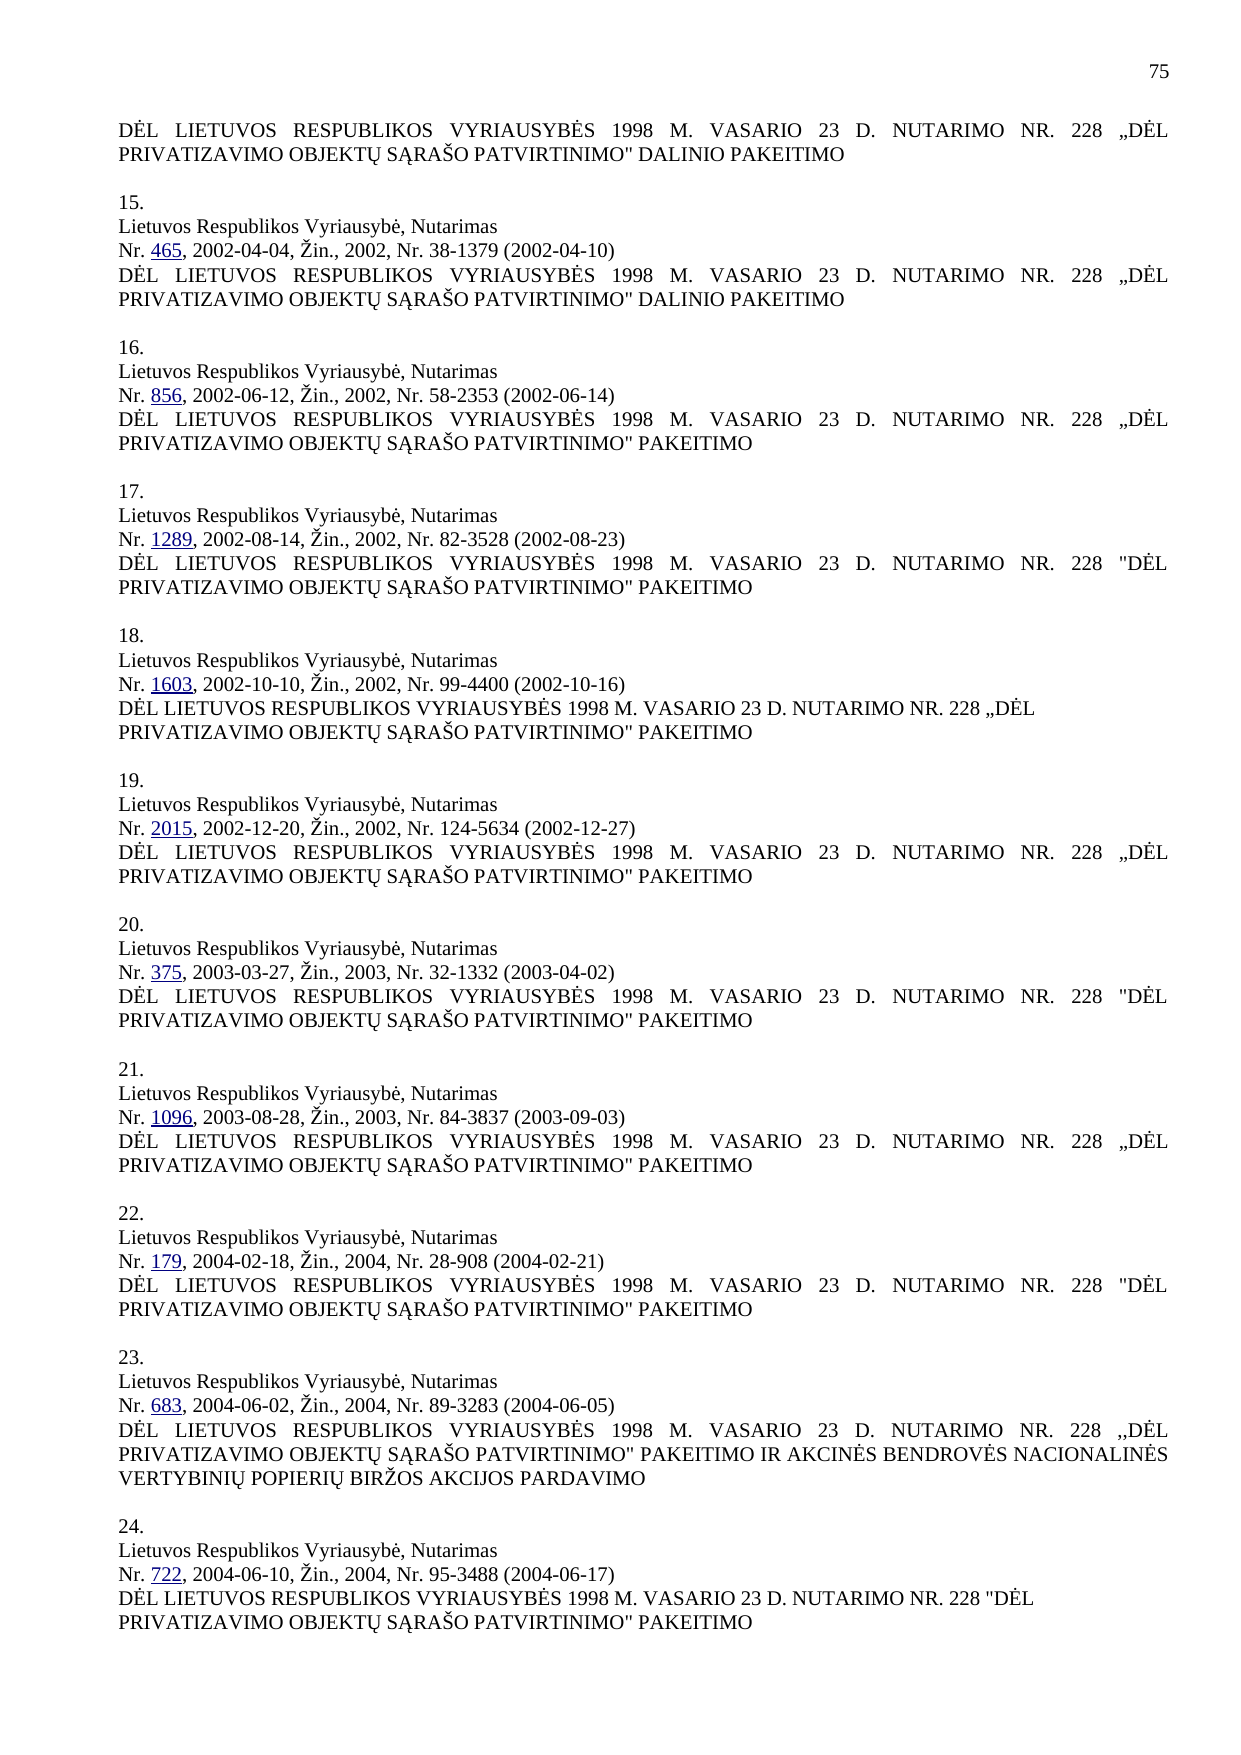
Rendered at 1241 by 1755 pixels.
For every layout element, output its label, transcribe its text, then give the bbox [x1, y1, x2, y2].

text Lietuvos Respublikos Vyriausybė, Nutarimas [118, 792, 1169, 816]
text DĖL LIETUVOS RESPUBLIKOS VYRIAUSYBĖS 1998 M. VASARIO 23 D. NUTARIMO NR. 228 „DĖL PRIVATIZAVIMO OBJEKTŲ SĄRAŠO PATVIRTINIMO" PAKEITIMO [118, 407, 1169, 455]
text Nr. 1289, 2002-08-14, Žin., 2002, Nr. 82-3528 (2002-08-23) [118, 527, 1169, 551]
text Lietuvos Respublikos Vyriausybė, Nutarimas [118, 1538, 1169, 1562]
text Nr. 375, 2003-03-27, Žin., 2003, Nr. 32-1332 (2003-04-02) [118, 960, 1169, 984]
text 20. [118, 912, 1169, 936]
text Lietuvos Respublikos Vyriausybė, Nutarimas [118, 1369, 1169, 1393]
text Lietuvos Respublikos Vyriausybė, Nutarimas [118, 503, 1169, 527]
text 24. [118, 1514, 1169, 1538]
text Lietuvos Respublikos Vyriausybė, Nutarimas [118, 359, 1169, 383]
text DĖL LIETUVOS RESPUBLIKOS VYRIAUSYBĖS 1998 M. VASARIO 23 D. NUTARIMO NR. 228 "DĖL PRIVATIZAVIMO OBJEKTŲ SĄRAŠO PATVIRTINIMO" PAKEITIMO [118, 551, 1169, 599]
text DĖL LIETUVOS RESPUBLIKOS VYRIAUSYBĖS 1998 M. VASARIO 23 D. NUTARIMO NR. 228 "DĖL PRIVATIZAVIMO OBJEKTŲ SĄRAŠO PATVIRTINIMO" PAKEITIMO [118, 1586, 1169, 1634]
text Nr. 856, 2002-06-12, Žin., 2002, Nr. 58-2353 (2002-06-14) [118, 383, 1169, 407]
text 19. [118, 768, 1169, 792]
text Nr. 179, 2004-02-18, Žin., 2004, Nr. 28-908 (2004-02-21) [118, 1249, 1169, 1273]
text Nr. 1096, 2003-08-28, Žin., 2003, Nr. 84-3837 (2003-09-03) [118, 1105, 1169, 1129]
text DĖL LIETUVOS RESPUBLIKOS VYRIAUSYBĖS 1998 M. VASARIO 23 D. NUTARIMO NR. 228 „DĖL PRIVATIZAVIMO OBJEKTŲ SĄRAŠO PATVIRTINIMO" DALINIO PAKEITIMO [118, 118, 1169, 166]
text DĖL LIETUVOS RESPUBLIKOS VYRIAUSYBĖS 1998 M. VASARIO 23 D. NUTARIMO NR. 228 "DĖL PRIVATIZAVIMO OBJEKTŲ SĄRAŠO PATVIRTINIMO" PAKEITIMO [118, 984, 1169, 1032]
text Lietuvos Respublikos Vyriausybė, Nutarimas [118, 214, 1169, 238]
text 23. [118, 1345, 1169, 1369]
text Lietuvos Respublikos Vyriausybė, Nutarimas [118, 936, 1169, 960]
text 21. [118, 1057, 1169, 1081]
text Nr. 722, 2004-06-10, Žin., 2004, Nr. 95-3488 (2004-06-17) [118, 1562, 1169, 1586]
text Lietuvos Respublikos Vyriausybė, Nutarimas [118, 1081, 1169, 1105]
text 22. [118, 1201, 1169, 1225]
text DĖL LIETUVOS RESPUBLIKOS VYRIAUSYBĖS 1998 M. VASARIO 23 D. NUTARIMO NR. 228 "DĖL PRIVATIZAVIMO OBJEKTŲ SĄRAŠO PATVIRTINIMO" PAKEITIMO [118, 1273, 1169, 1321]
text 17. [118, 479, 1169, 503]
text DĖL LIETUVOS RESPUBLIKOS VYRIAUSYBĖS 1998 M. VASARIO 23 D. NUTARIMO NR. 228 „DĖL PRIVATIZAVIMO OBJEKTŲ SĄRAŠO PATVIRTINIMO" PAKEITIMO [118, 696, 1169, 744]
text Nr. 465, 2002-04-04, Žin., 2002, Nr. 38-1379 (2002-04-10) [118, 238, 1169, 262]
text 16. [118, 335, 1169, 359]
text 18. [118, 623, 1169, 647]
text Nr. 1603, 2002-10-10, Žin., 2002, Nr. 99-4400 (2002-10-16) [118, 672, 1169, 696]
text DĖL LIETUVOS RESPUBLIKOS VYRIAUSYBĖS 1998 M. VASARIO 23 D. NUTARIMO NR. 228 „DĖL PRIVATIZAVIMO OBJEKTŲ SĄRAŠO PATVIRTINIMO" PAKEITIMO [118, 1129, 1169, 1177]
text DĖL LIETUVOS RESPUBLIKOS VYRIAUSYBĖS 1998 M. VASARIO 23 D. NUTARIMO NR. 228 „DĖL PRIVATIZAVIMO OBJEKTŲ SĄRAŠO PATVIRTINIMO" DALINIO PAKEITIMO [118, 262, 1169, 311]
text Lietuvos Respublikos Vyriausybė, Nutarimas [118, 647, 1169, 672]
text DĖL LIETUVOS RESPUBLIKOS VYRIAUSYBĖS 1998 M. VASARIO 23 D. NUTARIMO NR. 228 „DĖL PRIVATIZAVIMO OBJEKTŲ SĄRAŠO PATVIRTINIMO" PAKEITIMO [118, 840, 1169, 888]
text Nr. 2015, 2002-12-20, Žin., 2002, Nr. 124-5634 (2002-12-27) [118, 816, 1169, 840]
text Nr. 683, 2004-06-02, Žin., 2004, Nr. 89-3283 (2004-06-05) [118, 1393, 1169, 1417]
text DĖL LIETUVOS RESPUBLIKOS VYRIAUSYBĖS 1998 M. VASARIO 23 D. NUTARIMO NR. 228 ,,DĖL PRIVATIZAVIMO OBJEKTŲ SĄRAŠO PATVIRTINIMO" PAKEITIMO IR AKCINĖS BENDROVĖS NACIONALINĖS VERTYBINIŲ POPIERIŲ BIRŽOS AKCIJOS PARDAVIMO [118, 1417, 1169, 1490]
text 15. [118, 190, 1169, 214]
text Lietuvos Respublikos Vyriausybė, Nutarimas [118, 1225, 1169, 1249]
